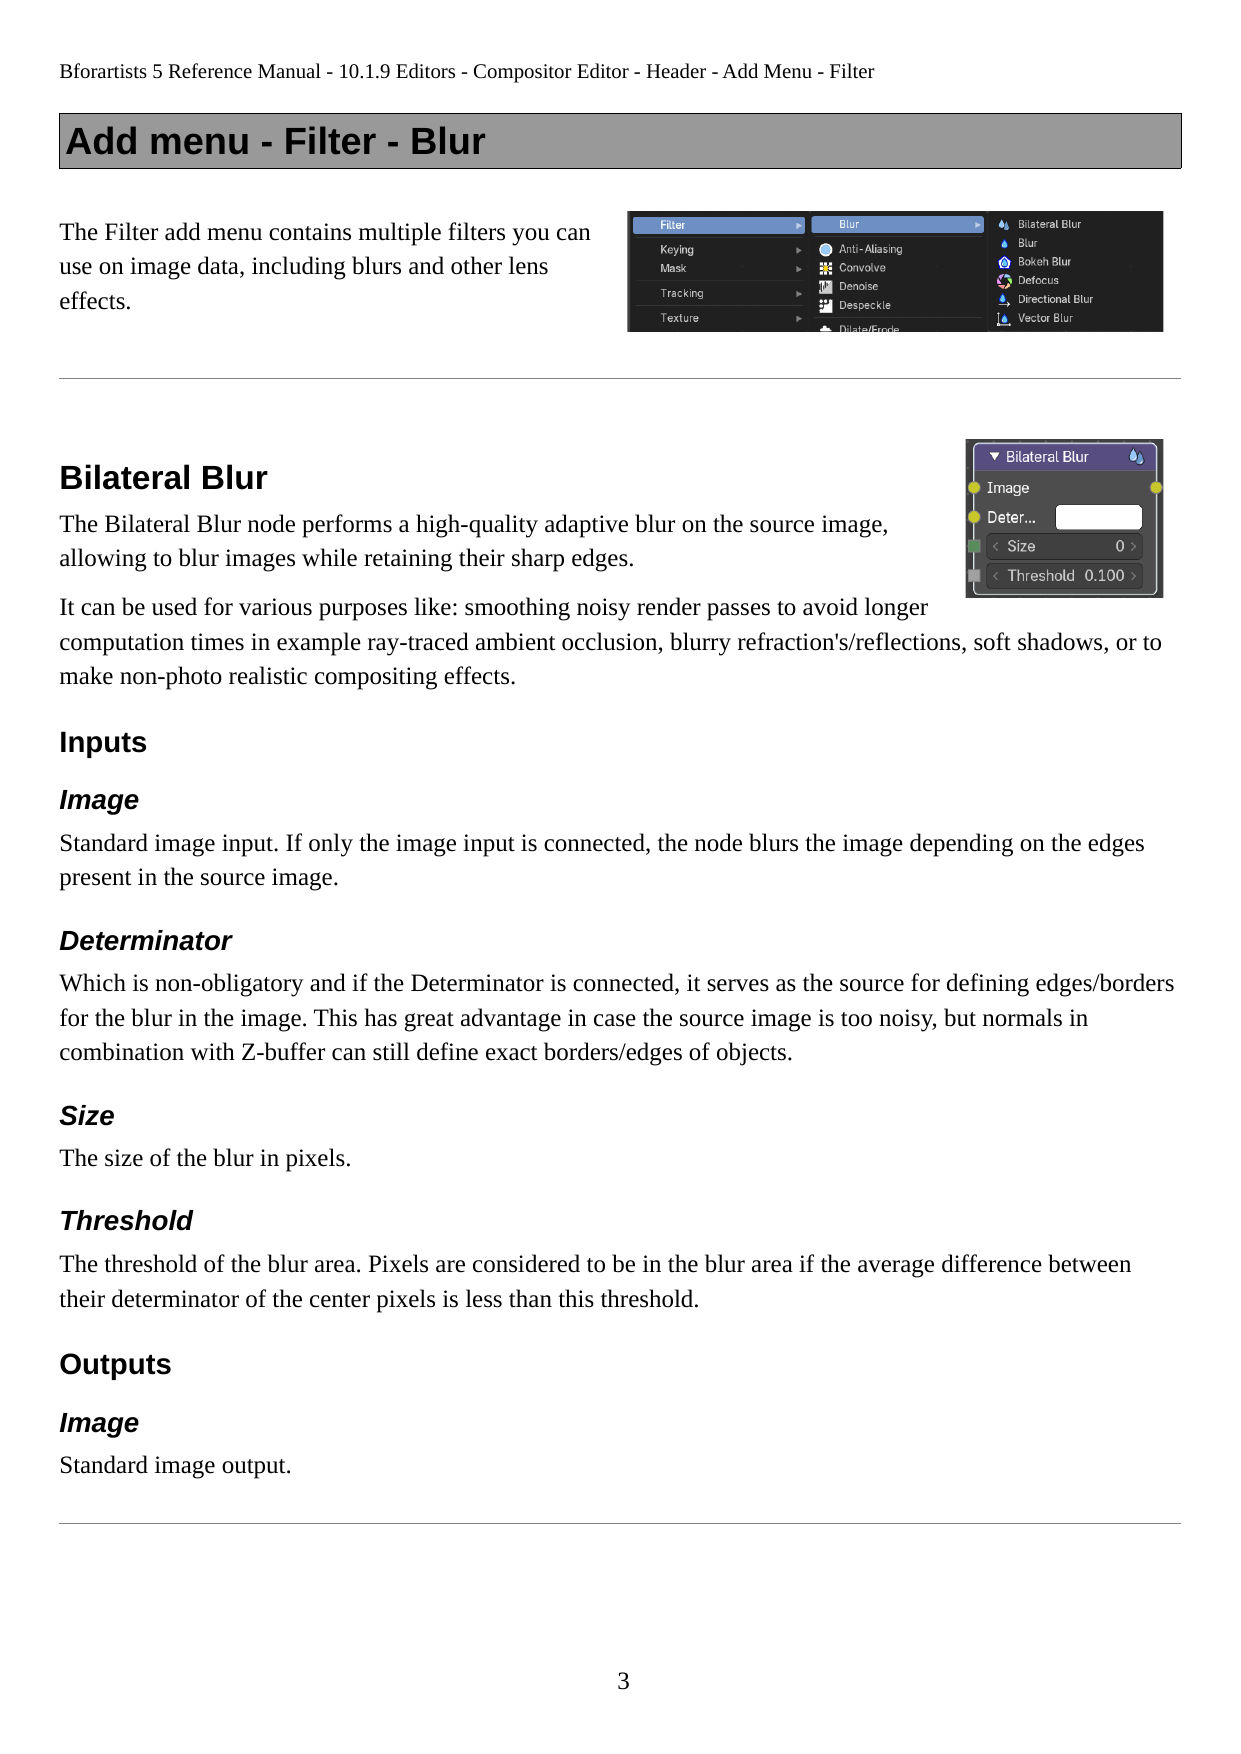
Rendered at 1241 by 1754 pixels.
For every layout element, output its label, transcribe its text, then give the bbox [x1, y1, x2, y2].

text It can be used for various purposes like: smoothing noisy render passes to avoid longer computation times in example ray-traced ambient occlusion, blurry refraction's/reflections, soft shadows, or to make non-photo realistic compositing effects. [59, 592, 1181, 690]
text Standard image input. If only the image input is connected, the node blurs the image depending on the edges present in the source image. [59, 828, 1181, 891]
subtitle Inputs [59, 725, 1181, 758]
subtitle Bilateral Blur [59, 457, 965, 496]
text Which is non-obligatory and if the Determinator is connected, it serves as the source for defining edges/borders for the blur in the image. This has great advantage in case the source image is too noisy, but normals in combination with Z-buffer can still define exact borders/edges of objects. [59, 968, 1181, 1066]
text The threshold of the blur area. Pixels are considered to be in the blur area if the average difference between their determinator of the center pixels is less than this threshold. [59, 1249, 1181, 1312]
subtitle Image [59, 1406, 1181, 1438]
subtitle Size [59, 1099, 1181, 1131]
subtitle Image [59, 783, 1181, 815]
subtitle [1164, 457, 1181, 496]
table_header Add menu - Filter - Blur [60, 114, 1181, 168]
text The Filter add menu contains multiple filters you can use on image data, including blurs and other lens effects. [59, 217, 627, 315]
picture [627, 211, 1164, 332]
text Standard image output. [59, 1450, 1181, 1479]
subtitle Threshold [59, 1205, 1181, 1237]
text The size of the blur in pixels. [59, 1143, 1181, 1172]
subtitle Determinator [59, 924, 1181, 956]
text The Bilateral Blur node performs a high-quality adaptive blur on the source image, allowing to blur images while retaining their sharp edges. [59, 509, 965, 572]
subtitle Outputs [59, 1347, 1181, 1381]
picture [965, 439, 1164, 598]
